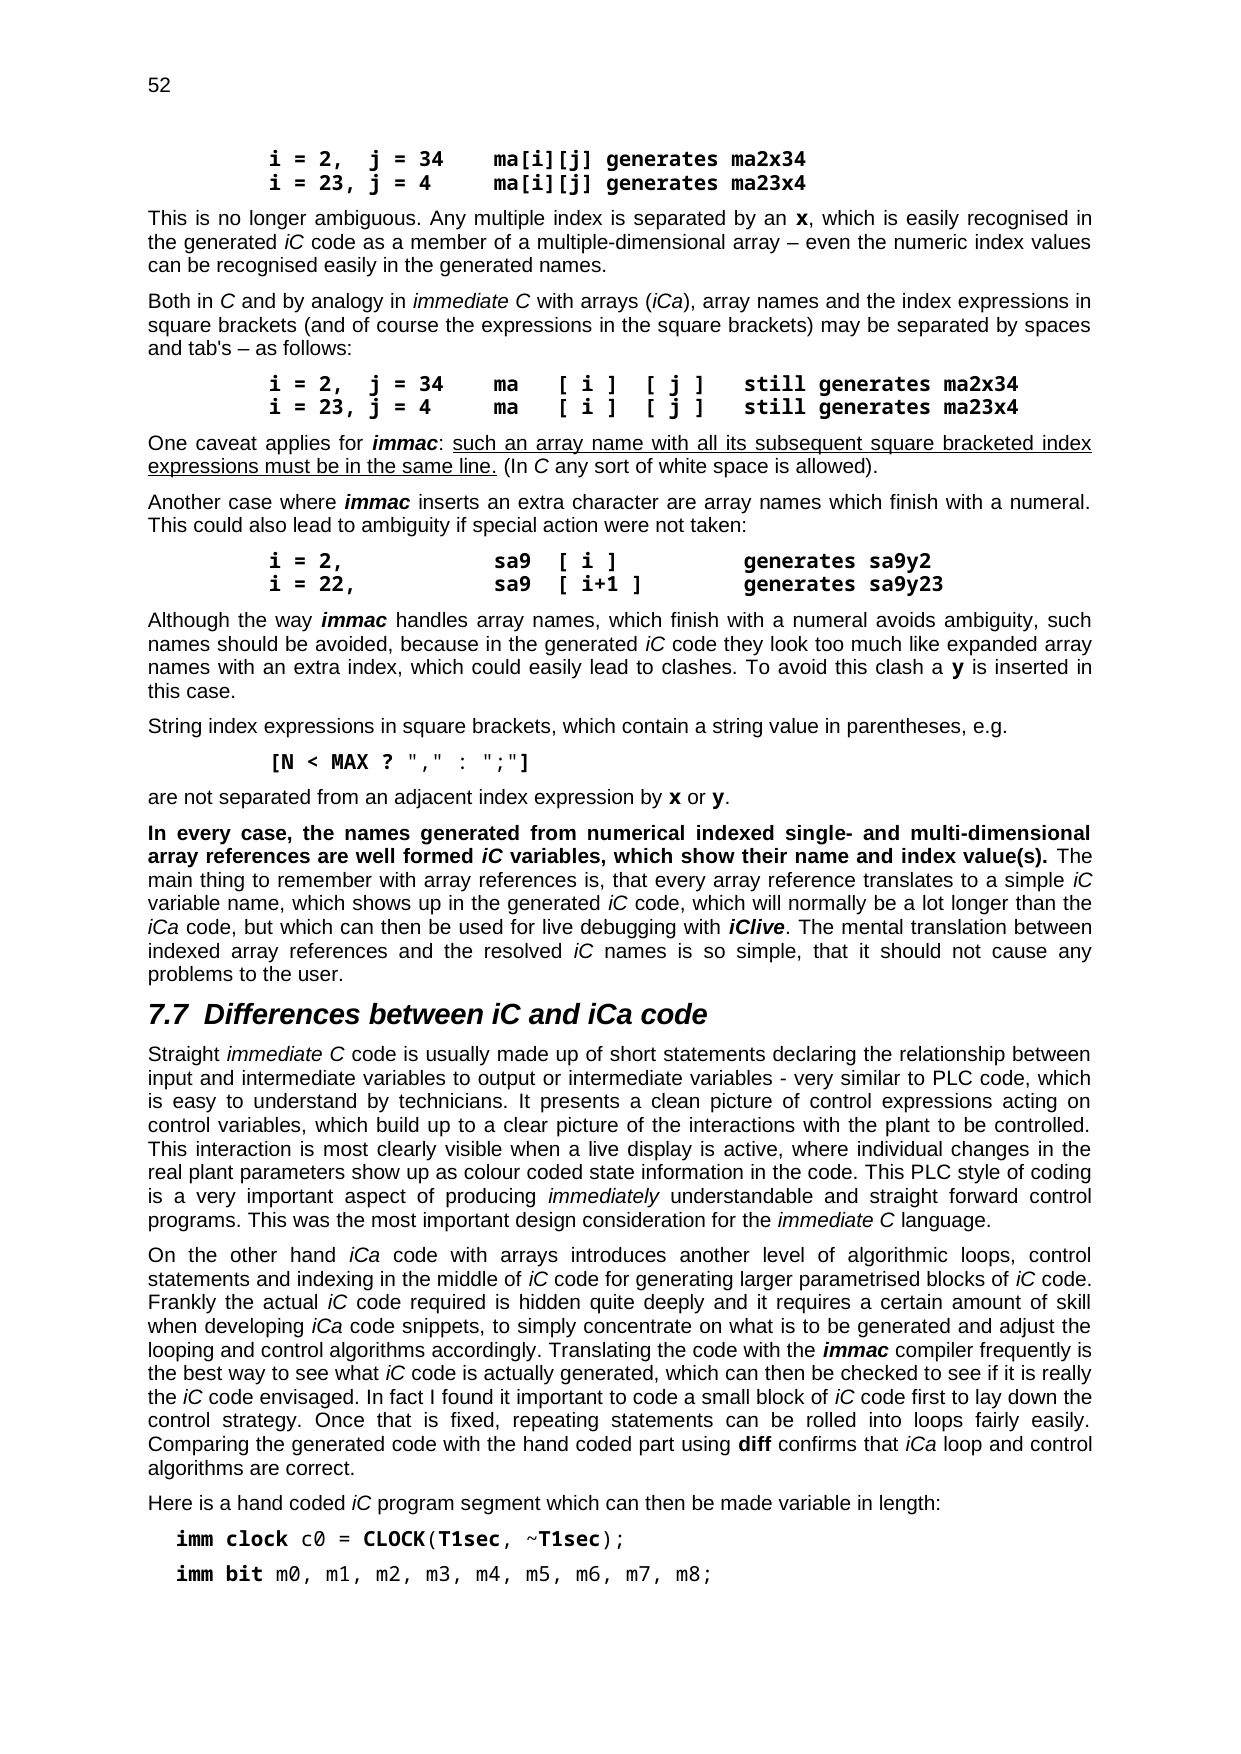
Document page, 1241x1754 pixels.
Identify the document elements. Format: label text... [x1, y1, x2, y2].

text Straight immediate C code is usually made up of short statements declaring the relationship between input and intermediate variables to output or intermediate variables - very similar to PLC code, which is easy to understand by technicians. It presents a clean picture of control expressions acting on control variables, which build up to a clear picture of the interactions with the plant to be controlled. This interaction is most clearly visible when a live display is active, where individual changes in the real plant parameters show up as colour coded state information in the code. This PLC style of coding is a very important aspect of producing immediately understandable and straight forward control programs. This was the most important design consideration for the immediate C language. [148, 1043, 1092, 1232]
text One caveat applies for immac: such an array name with all its subsequent square bracketed index expressions must be in the same line. (In C any sort of white space is allowed). [148, 431, 1092, 478]
subtitle Differences between iC and iCa code [148, 998, 1092, 1031]
text This is no longer ambiguous. Any multiple index is separated by an x, which is easily recognised in the generated iC code as a member of a multiple-dimensional array – even the numeric index values can be recognised easily in the generated names. [148, 207, 1092, 278]
text Both in C and by analogy in immediate C with arrays (iCa), array names and the index expressions in square brackets (and of course the expressions in the square brackets) may be separated by spaces and tab's – as follows: [148, 289, 1092, 360]
text [N < MAX ? "," : ";"] [268, 750, 1092, 774]
text Another case where immac inserts an extra character are array names which finish with a numeral. This could also lead to ambiguity if special action were not taken: [148, 490, 1092, 538]
text Here is a hand coded iC program segment which can then be made variable in length: [148, 1492, 1092, 1515]
text String index expressions in square brackets, which contain a string value in parentheses, e.g. [148, 715, 1092, 738]
text i = 2, j = 34 ma [ i ] [ j ] still generates ma2x34 i = 23, j = 4 ma [ i ] [ j ] still generates ma23x4 [268, 372, 1092, 419]
text are not separated from an adjacent index expression by x or y. [148, 786, 1092, 809]
text i = 2, sa9 [ i ] generates sa9y2 i = 22, sa9 [ i+1 ] generates sa9y23 [268, 549, 1092, 597]
text On the other hand iCa code with arrays introduces another level of algorithmic loops, control statements and indexing in the middle of iC code for generating larger parametrised blocks of iC code. Frankly the actual iC code required is hidden quite deeply and it requires a certain amount of skill when developing iCa code snippets, to simply concentrate on what is to be generated and adjust the looping and control algorithms accordingly. Translating the code with the immac compiler frequently is the best way to see what iC code is actually generated, which can then be checked to see if it is really the iC code envisaged. In fact I found it important to code a small block of iC code first to lay down the control strategy. Once that is fixed, repeating statements can be rolled into loops fairly easily. Comparing the generated code with the hand coded part using diff confirms that iCa loop and control algorithms are correct. [148, 1243, 1092, 1480]
text In every case, the names generated from numerical indexed single- and multi-dimensional array references are well formed iC variables, which show their name and index value(s). The main thing to remember with array references is, that every array reference translates to a simple iC variable name, which shows up in the generated iC code, which will normally be a lot longer than the iCa code, but which can then be used for live debugging with iClive. The mental translation between indexed array references and the resolved iC names is so simple, that it should not cause any problems to the user. [148, 821, 1092, 987]
text i = 2, j = 34 ma[i][j] generates ma2x34 i = 23, j = 4 ma[i][j] generates ma23x4 [268, 148, 1092, 195]
text imm clock c0 = CLOCK(T1sec, ~T1sec); [176, 1527, 1092, 1551]
text imm bit m0, m1, m2, m3, m4, m5, m6, m7, m8; [176, 1563, 1092, 1586]
text Although the way immac handles array names, which finish with a numeral avoids ambiguity, such names should be avoided, because in the generated iC code they look too much like expanded array names with an extra index, which could easily lead to clashes. To avoid this clash a y is inserted in this case. [148, 608, 1092, 703]
